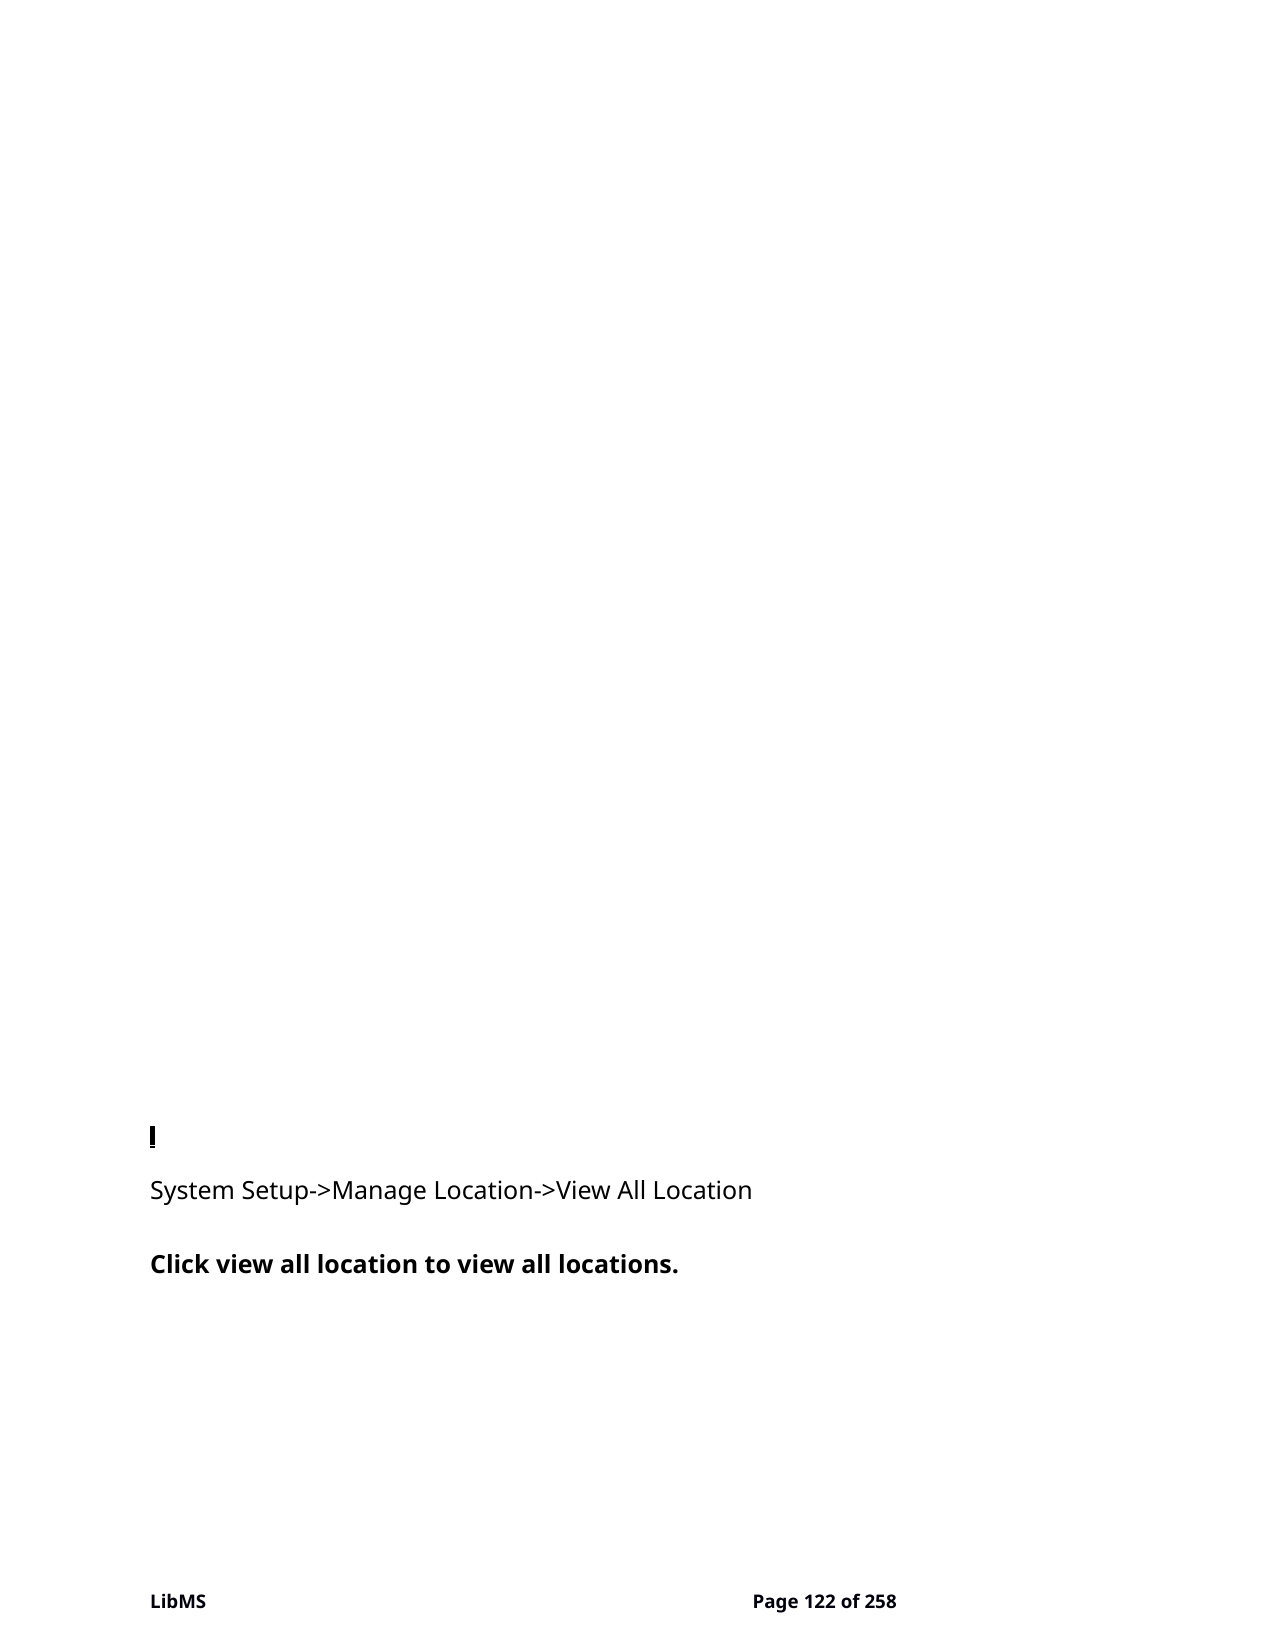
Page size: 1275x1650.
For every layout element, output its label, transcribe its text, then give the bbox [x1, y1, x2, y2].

subtitle System Setup->Manage Location->View All Location [150, 1173, 1125, 1207]
text Click view all location to view all locations. [150, 1247, 1125, 1281]
